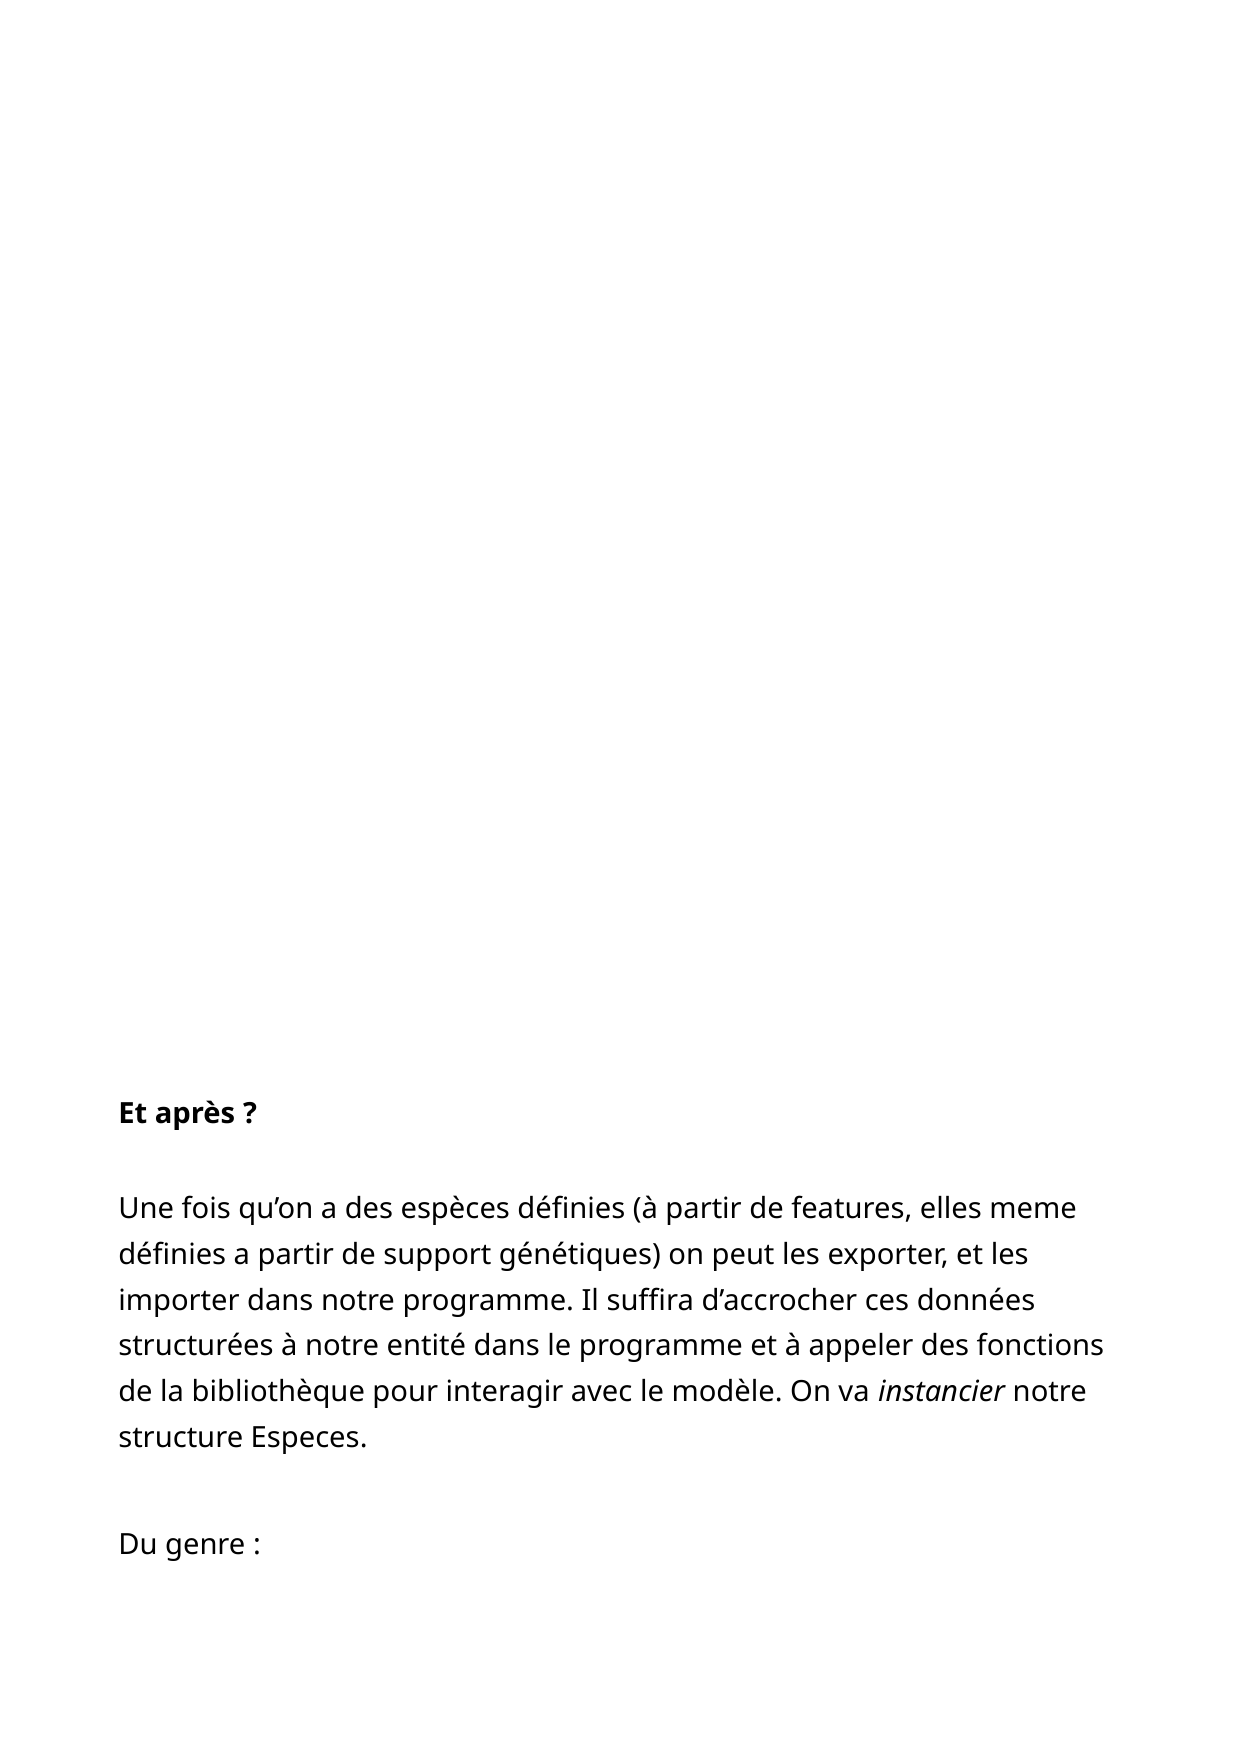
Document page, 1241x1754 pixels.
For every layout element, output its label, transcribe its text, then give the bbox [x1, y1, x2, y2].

text Une fois qu’on a des espèces définies (à partir de features, elles meme définies a partir de support génétiques) on peut les exporter, et les importer dans notre programme. Il suffira d’accrocher ces données structurées à notre entité dans le programme et à appeler des fonctions de la bibliothèque pour interagir avec le modèle. On va instancier notre structure Especes. [118, 1188, 1122, 1456]
subtitle Et après ? [118, 1092, 1122, 1175]
text Du genre : [118, 1524, 1122, 1563]
